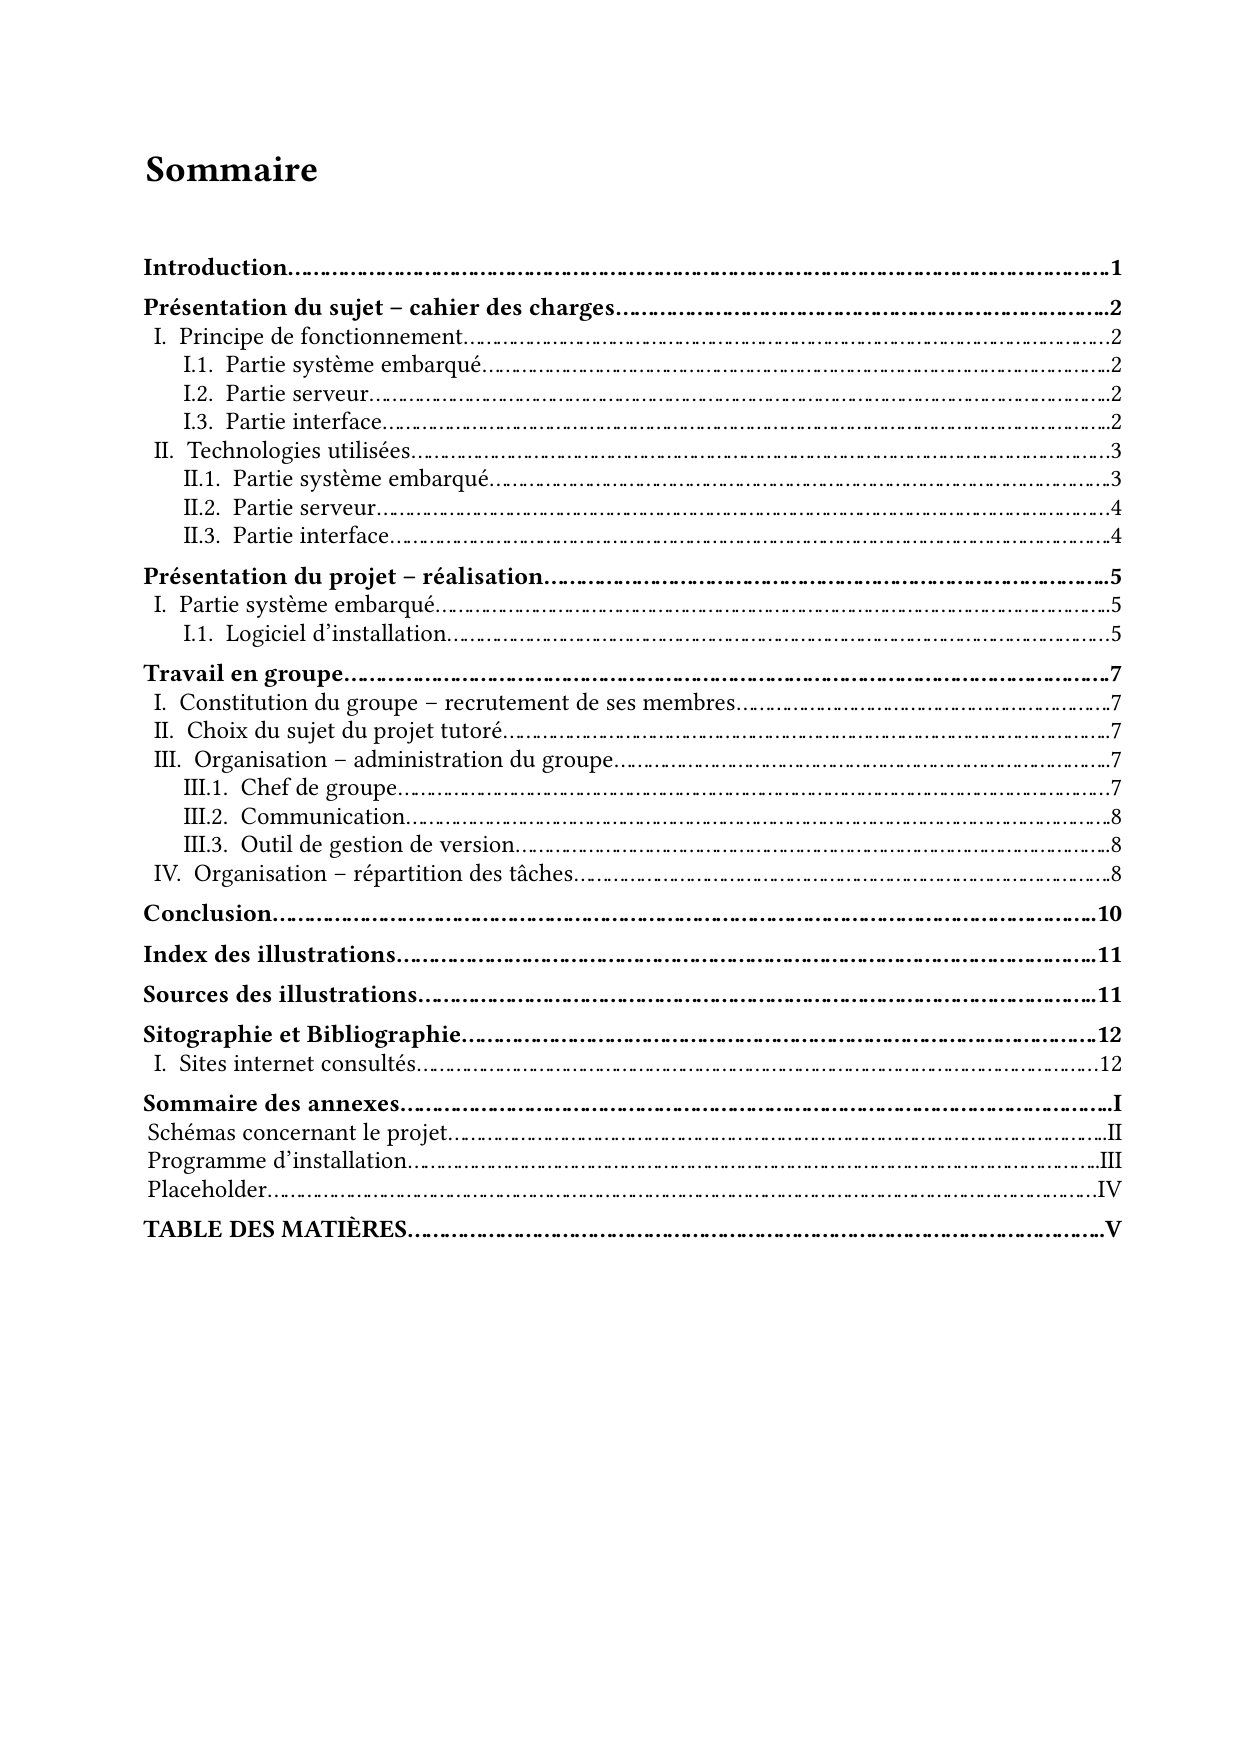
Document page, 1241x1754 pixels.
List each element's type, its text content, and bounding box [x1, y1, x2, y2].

text IV. Organisation – répartition des tâches 8 [148, 859, 1122, 888]
text III. Organisation – administration du groupe 7 [148, 745, 1122, 773]
text Travail en groupe 7 [118, 659, 1122, 688]
text II.2. Partie serveur 4 [177, 493, 1122, 522]
text I.3. Partie interface 2 [177, 407, 1122, 436]
text TABLE DES MATIÈRES V [118, 1215, 1122, 1244]
text Sources des illustrations 11 [118, 980, 1122, 1008]
text II.1. Partie système embarqué 3 [177, 464, 1122, 493]
text III.2. Communication 8 [177, 802, 1122, 831]
text Schémas concernant le projet II [148, 1118, 1122, 1146]
text I. Partie système embarqué 5 [148, 590, 1122, 619]
text I. Principe de fonctionnement 2 [148, 322, 1122, 350]
text Présentation du projet – réalisation 5 [118, 562, 1122, 590]
text III.3. Outil de gestion de version 8 [177, 831, 1122, 859]
text Sommaire des annexes I [118, 1089, 1122, 1118]
text Conclusion 10 [118, 899, 1122, 928]
text Programme d’installation III [148, 1146, 1122, 1175]
text Introduction 1 [118, 253, 1122, 281]
text I. Constitution du groupe – recrutement de ses membres 7 [148, 688, 1122, 716]
text III.1. Chef de groupe 7 [177, 773, 1122, 802]
text I.1. Partie système embarqué 2 [177, 350, 1122, 379]
text Placeholder IV [148, 1175, 1122, 1203]
text II.3. Partie interface 4 [177, 522, 1122, 550]
text II. Technologies utilisées 3 [148, 436, 1122, 464]
text Présentation du sujet – cahier des charges 2 [118, 293, 1122, 322]
text Sitographie et Bibliographie 12 [118, 1020, 1122, 1049]
text I.2. Partie serveur 2 [177, 379, 1122, 407]
text I.1. Logiciel d’installation 5 [177, 619, 1122, 647]
text II. Choix du sujet du projet tutoré 7 [148, 716, 1122, 745]
text I. Sites internet consultés 12 [148, 1049, 1122, 1077]
subtitle Sommaire [118, 148, 1122, 190]
text Index des illustrations 11 [118, 940, 1122, 968]
